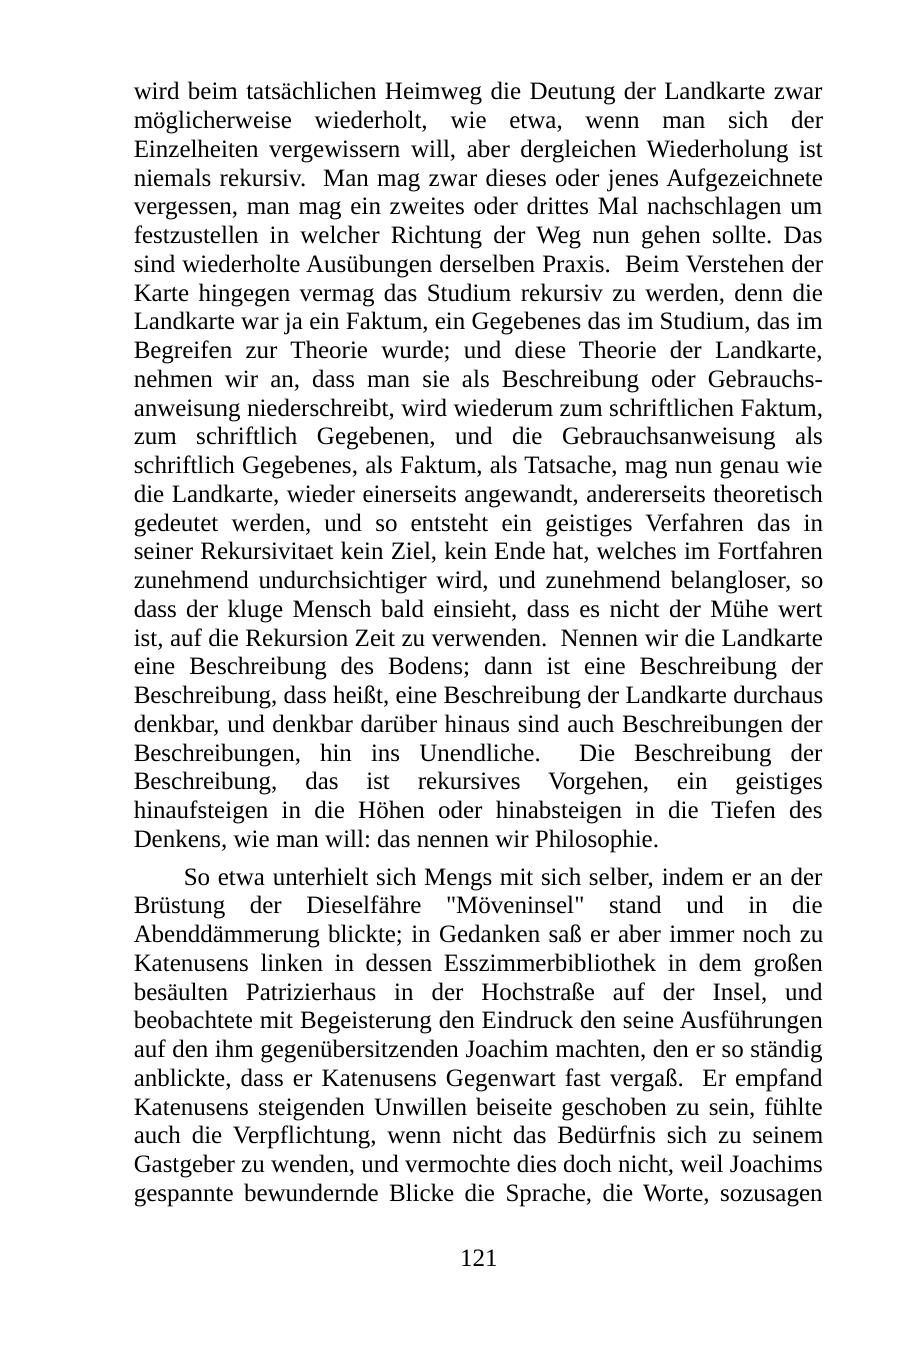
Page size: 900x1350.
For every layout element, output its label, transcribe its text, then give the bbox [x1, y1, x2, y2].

text So etwa unterhielt sich Mengs mit sich selber, indem er an der Brüstung der Dieselfähre "Möveninsel" stand und in die Abenddämmerung blickte; in Gedanken saß er aber immer noch zu Katenusens linken in dessen Esszimmerbibliothek in dem großen besäulten Patrizierhaus in der Hochstraße auf der Insel, und beobachtete mit Begeisterung den Eindruck den seine Ausführungen auf den ihm gegenübersitzenden Joachim machten, den er so ständig anblickte, dass er Katenusens Gegenwart fast vergaß. Er empfand Katenusens steigenden Unwillen beiseite geschoben zu sein, fühlte auch die Verpflichtung, wenn nicht das Bedürfnis sich zu seinem Gastgeber zu wenden, und vermochte dies doch nicht, weil Joachims gespannte bewundernde Blicke die Sprache, die Worte, sozusagen [133, 862, 823, 1207]
text wird beim tatsächlichen Heimweg die Deutung der Landkarte zwar möglicherweise wiederholt, wie etwa, wenn man sich der Einzelheiten vergewissern will, aber dergleichen Wiederholung ist niemals rekursiv. Man mag zwar dieses oder jenes Aufgezeichnete vergessen, man mag ein zweites oder drittes Mal nachschlagen um festzustellen in welcher Richtung der Weg nun gehen sollte. Das sind wiederholte Ausübungen derselben Praxis. Beim Verstehen der Karte hingegen vermag das Studium rekursiv zu werden, denn die Landkarte war ja ein Faktum, ein Gegebenes das im Studium, das im Begreifen zur Theorie wurde; und diese Theorie der Landkarte, nehmen wir an, dass man sie als Beschreibung oder Gebrauchs-anweisung niederschreibt, wird wiederum zum schriftlichen Faktum, zum schriftlich Gegebenen, und die Gebrauchsanweisung als schriftlich Gegebenes, als Faktum, als Tatsache, mag nun genau wie die Landkarte, wieder einerseits angewandt, andererseits theoretisch gedeutet werden, und so entsteht ein geistiges Verfahren das in seiner Rekursivitaet kein Ziel, kein Ende hat, welches im Fortfahren zunehmend undurchsichtiger wird, und zunehmend belangloser, so dass der kluge Mensch bald einsieht, dass es nicht der Mühe wert ist, auf die Rekursion Zeit zu verwenden. Nennen wir die Landkarte eine Beschreibung des Bodens; dann ist eine Beschreibung der Beschreibung, dass heißt, eine Beschreibung der Landkarte durchaus denkbar, und denkbar darüber hinaus sind auch Beschreibungen der Beschreibungen, hin ins Unendliche. Die Beschreibung der Beschreibung, das ist rekursives Vorgehen, ein geistiges hinaufsteigen in die Höhen oder hinabsteigen in die Tiefen des Denkens, wie man will: das nennen wir Philosophie. [133, 76, 823, 853]
